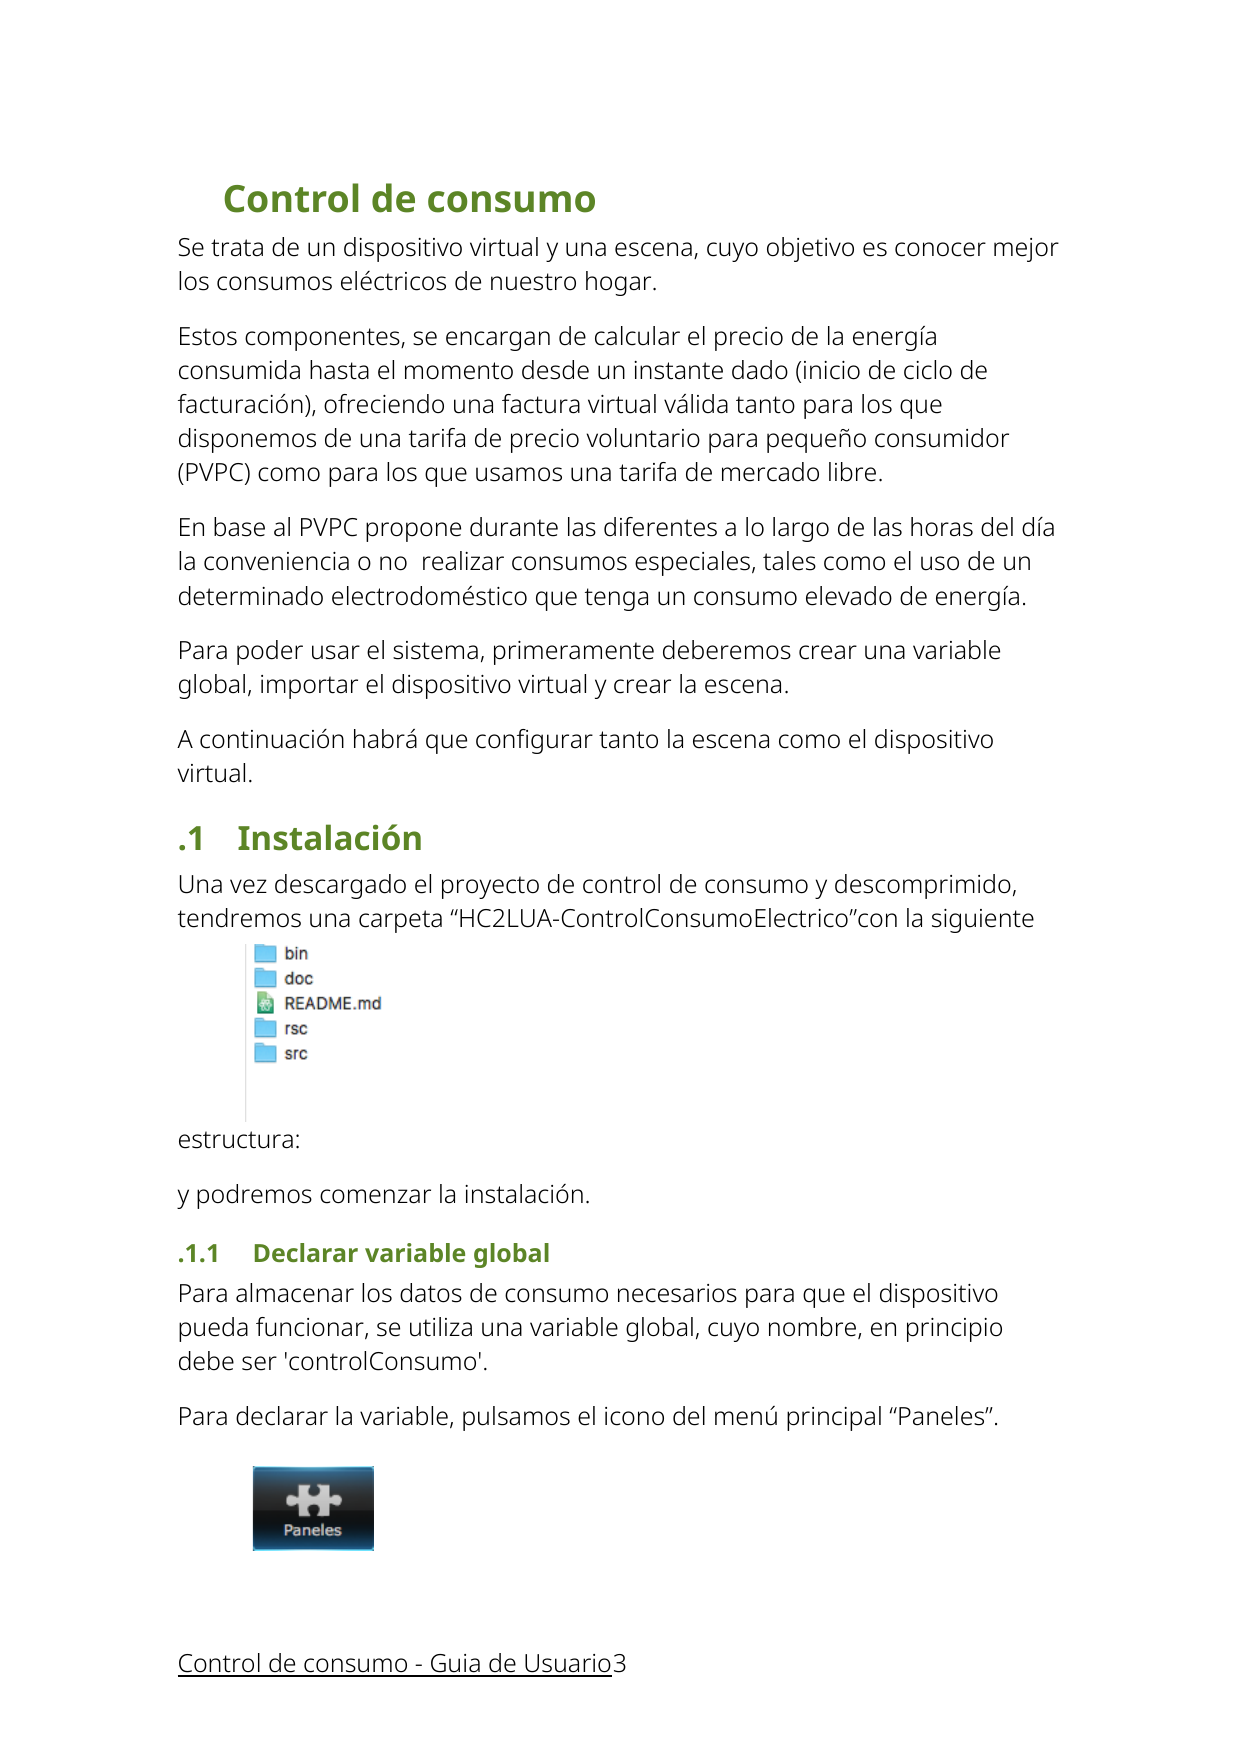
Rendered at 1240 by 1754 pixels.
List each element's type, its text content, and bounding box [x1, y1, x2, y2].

subtitle Instalación [177, 815, 1062, 861]
text Para poder usar el sistema, primeramente deberemos crear una variable global, importar el dispositivo virtual y crear la escena. [177, 633, 1062, 701]
text y podremos comenzar la instalación. [177, 1176, 1062, 1211]
text En base al PVPC propone durante las diferentes a lo largo de las horas del día la conveniencia o no realizar consumos especiales, tales como el uso de un determinado electrodoméstico que tenga un consumo elevado de energía. [177, 510, 1062, 612]
picture [252, 1466, 374, 1551]
text Para declarar la variable, pulsamos el icono del menú principal “Paneles”. [177, 1399, 1062, 1433]
subtitle Declarar variable global [177, 1236, 1062, 1269]
text Estos componentes, se encargan de calcular el precio de la energía consumida hasta el momento desde un instante dado (inicio de ciclo de facturación), ofreciendo una factura virtual válida tanto para los que disponemos de una tarifa de precio voluntario para pequeño consumidor (PVPC) como para los que usamos una tarifa de mercado libre. [177, 319, 1062, 489]
text A continuación habrá que configurar tanto la escena como el dispositivo virtual. [177, 722, 1062, 790]
picture [245, 944, 417, 1122]
text Se trata de un dispositivo virtual y una escena, cuyo objetivo es conocer mejor los consumos eléctricos de nuestro hogar. [177, 230, 1062, 298]
text Una vez descargado el proyecto de control de consumo y descomprimido, tendremos una carpeta “HC2LUA-ControlConsumoElectrico”con la siguiente estructura: [177, 867, 1062, 1156]
text Para almacenar los datos de consumo necesarios para que el dispositivo pueda funcionar, se utiliza una variable global, cuyo nombre, en principio debe ser 'controlConsumo'. [177, 1276, 1062, 1378]
subtitle Control de consumo [177, 173, 1062, 224]
